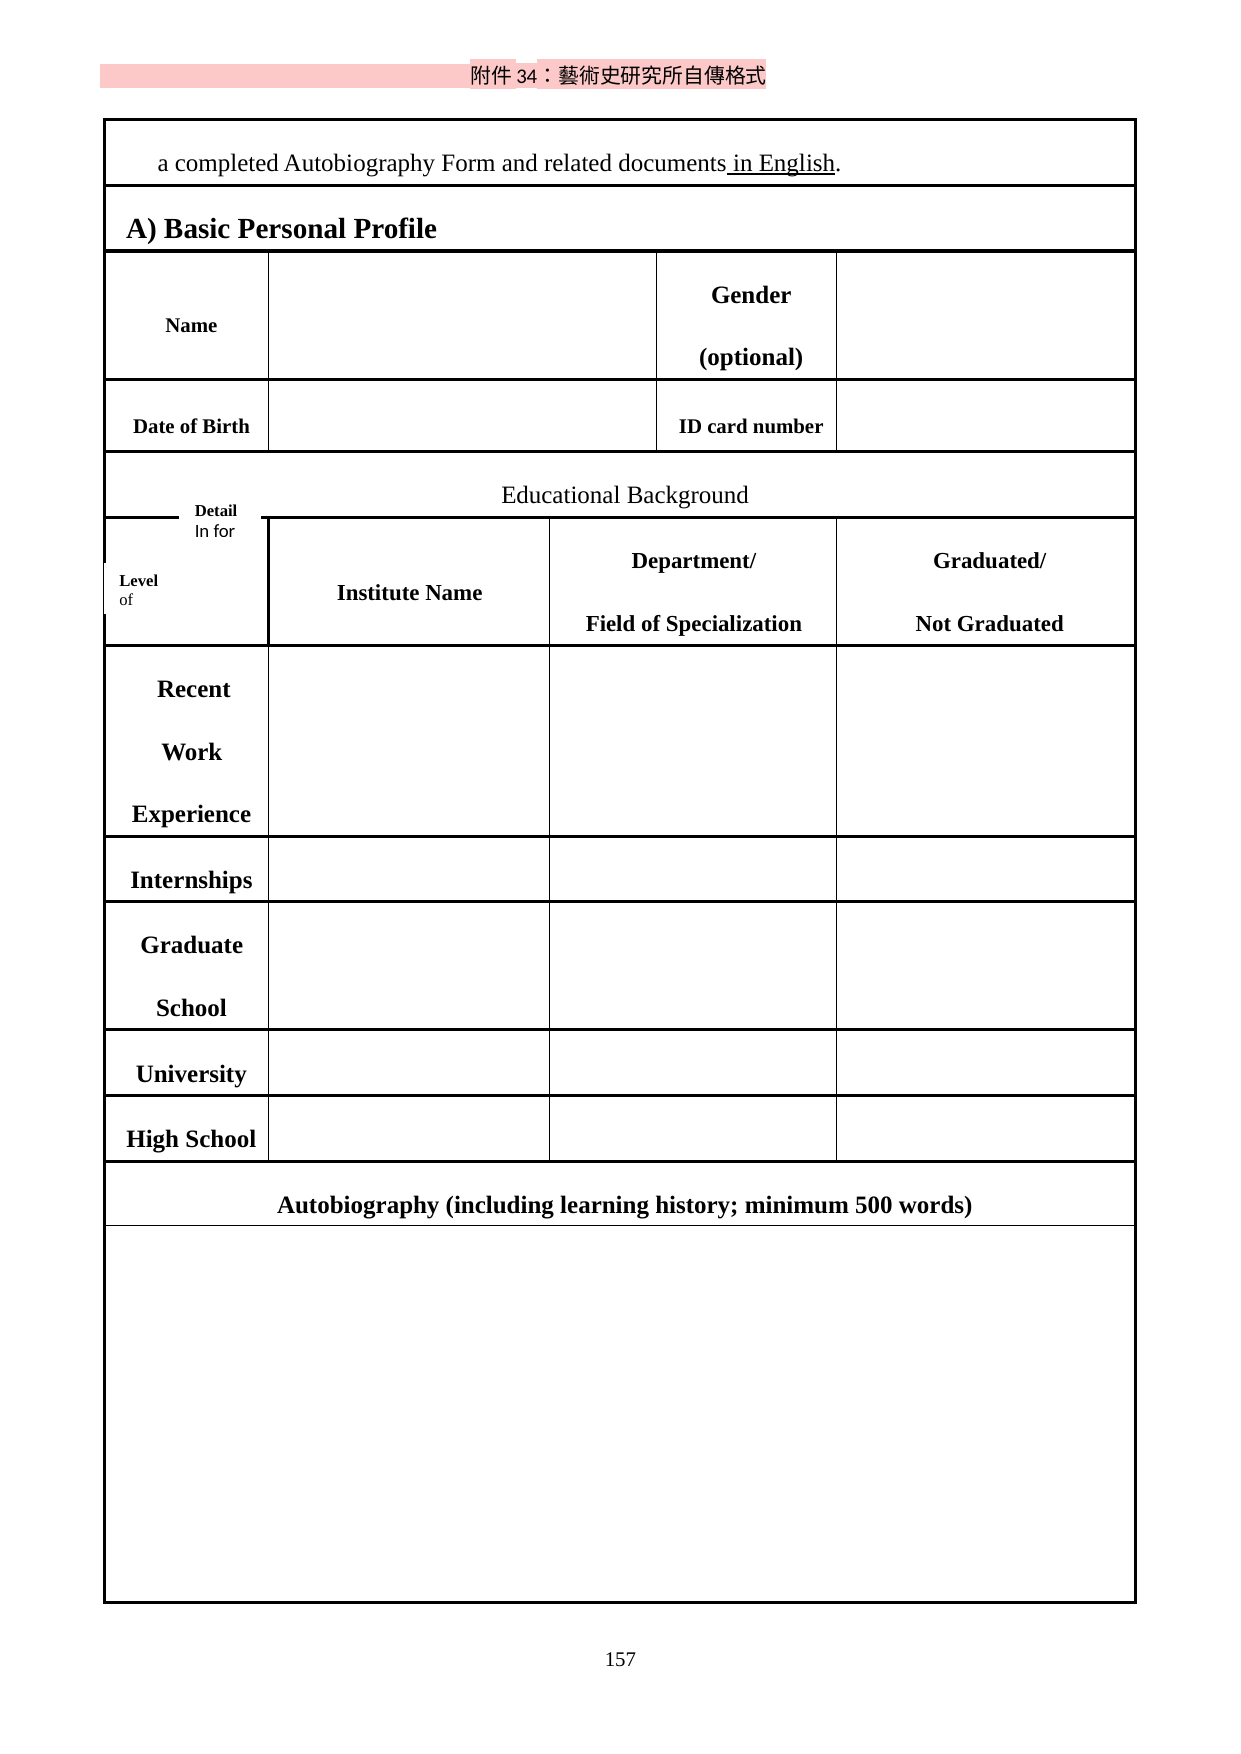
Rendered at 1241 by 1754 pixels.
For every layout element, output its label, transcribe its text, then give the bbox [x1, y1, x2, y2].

table_cell ID card number [657, 381, 836, 450]
table_cell [269, 1097, 549, 1159]
table_cell [550, 838, 836, 900]
table_cell [550, 903, 836, 1028]
table_cell [269, 1031, 549, 1094]
table_cell [837, 1097, 1134, 1159]
table_cell Graduate School [106, 903, 268, 1028]
table_cell [550, 647, 836, 834]
table_cell [269, 647, 549, 834]
table_cell [104, 519, 267, 644]
table_cell [837, 1031, 1134, 1094]
table_cell Date of Birth [106, 381, 268, 450]
table_cell [550, 1031, 836, 1094]
table_cell Educational Background [106, 453, 1134, 544]
table_cell [837, 903, 1134, 1028]
table_cell Recent Work Experience [106, 647, 268, 834]
table_cell [269, 838, 549, 900]
table_cell [269, 903, 549, 1028]
table_cell [837, 647, 1134, 834]
table_cell Autobiography (including learning history; minimum 500 words) [106, 1163, 1134, 1225]
table_cell Name [106, 253, 268, 377]
table_cell Internships [106, 838, 268, 900]
table_cell [106, 1226, 1134, 1601]
table_cell A) Basic Personal Profile [106, 187, 1134, 249]
table_cell [550, 1097, 836, 1159]
table_cell [269, 253, 656, 377]
table_cell High School [106, 1097, 268, 1159]
table_cell [269, 381, 656, 450]
table_cell University [106, 1031, 268, 1094]
table_cell Department/ Field of Specialization [550, 519, 836, 644]
table_cell [837, 381, 1134, 450]
table_cell Graduated/ Not Graduated [837, 519, 1134, 644]
table_cell [837, 838, 1134, 900]
table_cell [837, 253, 1134, 377]
table_cell a completed Autobiography Form and related documents in English. [106, 121, 1134, 184]
table_cell Institute Name [270, 519, 549, 644]
table_cell Gender (optional) [657, 253, 836, 377]
